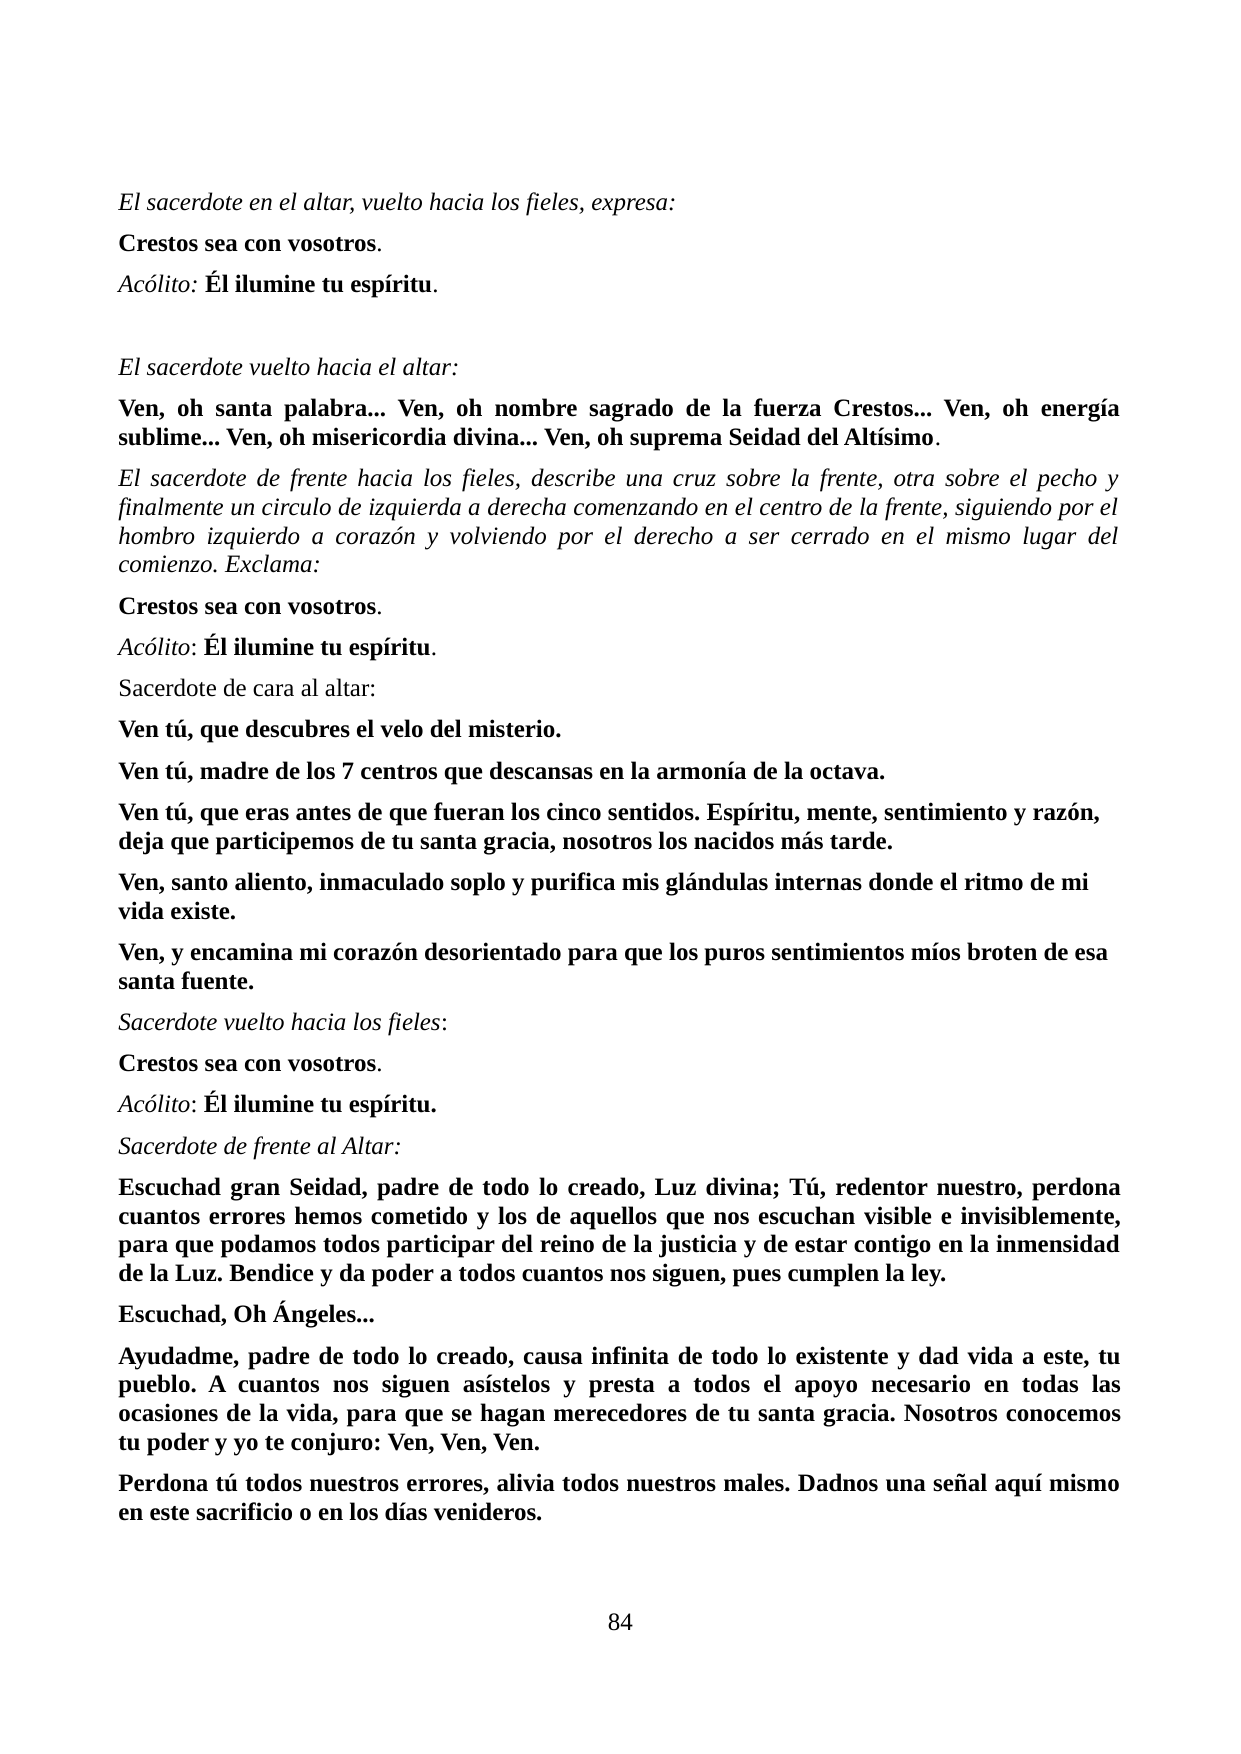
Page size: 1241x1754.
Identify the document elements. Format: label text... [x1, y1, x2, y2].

text El sacerdote vuelto hacia el altar: [118, 352, 1122, 381]
text Sacerdote de frente al Altar: [118, 1131, 1122, 1159]
text Ven tú, que eras antes de que fueran los cinco sentidos. Espíritu, mente, sentimiento y razón, deja que participemos de tu santa gracia, nosotros los nacidos más tarde. [118, 797, 1122, 854]
text Ven, y encamina mi corazón desorientado para que los puros sentimientos míos broten de esa santa fuente. [118, 937, 1122, 994]
text Ven, oh santa palabra... Ven, oh nombre sagrado de la fuerza Crestos... Ven, oh energía sublime... Ven, oh misericordia divina... Ven, oh suprema Seidad del Altísimo. [118, 393, 1122, 451]
text Escuchad gran Seidad, padre de todo lo creado, Luz divina; Tú, redentor nuestro, perdona cuantos errores hemos cometido y los de aquellos que nos escuchan visible e invisiblemente, para que podamos todos participar del reino de la justicia y de estar contigo en la inmensidad de la Luz. Bendice y da poder a todos cuantos nos siguen, pues cumplen la ley. [118, 1172, 1122, 1287]
text Escuchad, Oh Ángeles... [118, 1299, 1122, 1328]
text Crestos sea con vosotros. [118, 591, 1122, 619]
text Ven tú, que descubres el velo del misterio. [118, 714, 1122, 743]
text Ayudadme, padre de todo lo creado, causa infinita de todo lo existente y dad vida a este, tu pueblo. A cuantos nos siguen asístelos y presta a todos el apoyo necesario en todas las ocasiones de la vida, para que se hagan merecedores de tu santa gracia. Nosotros conocemos tu poder y yo te conjuro: Ven, Ven, Ven. [118, 1341, 1122, 1456]
text Sacerdote vuelto hacia los fieles: [118, 1007, 1122, 1036]
text Acólito: Él ilumine tu espíritu. [118, 1089, 1122, 1118]
text El sacerdote de frente hacia los fieles, describe una cruz sobre la frente, otra sobre el pecho y finalmente un circulo de izquierda a derecha comenzando en el centro de la frente, siguiendo por el hombro izquierdo a corazón y volviendo por el derecho a ser cerrado en el mismo lugar del comienzo. Exclama: [118, 463, 1122, 578]
text Ven tú, madre de los 7 centros que descansas en la armonía de la octava. [118, 756, 1122, 784]
text Crestos sea con vosotros. [118, 1048, 1122, 1077]
text Acólito: Él ilumine tu espíritu. [118, 632, 1122, 661]
text Ven, santo aliento, inmaculado soplo y purifica mis glándulas internas donde el ritmo de mi vida existe. [118, 867, 1122, 924]
text Acólito: Él ilumine tu espíritu. [118, 269, 1122, 298]
text Crestos sea con vosotros. [118, 228, 1122, 257]
text Sacerdote de cara al altar: [118, 673, 1122, 702]
text Perdona tú todos nuestros errores, alivia todos nuestros males. Dadnos una señal aquí mismo en este sacrificio o en los días venideros. [118, 1468, 1122, 1526]
text El sacerdote en el altar, vuelto hacia los fieles, expresa: [118, 187, 1122, 216]
